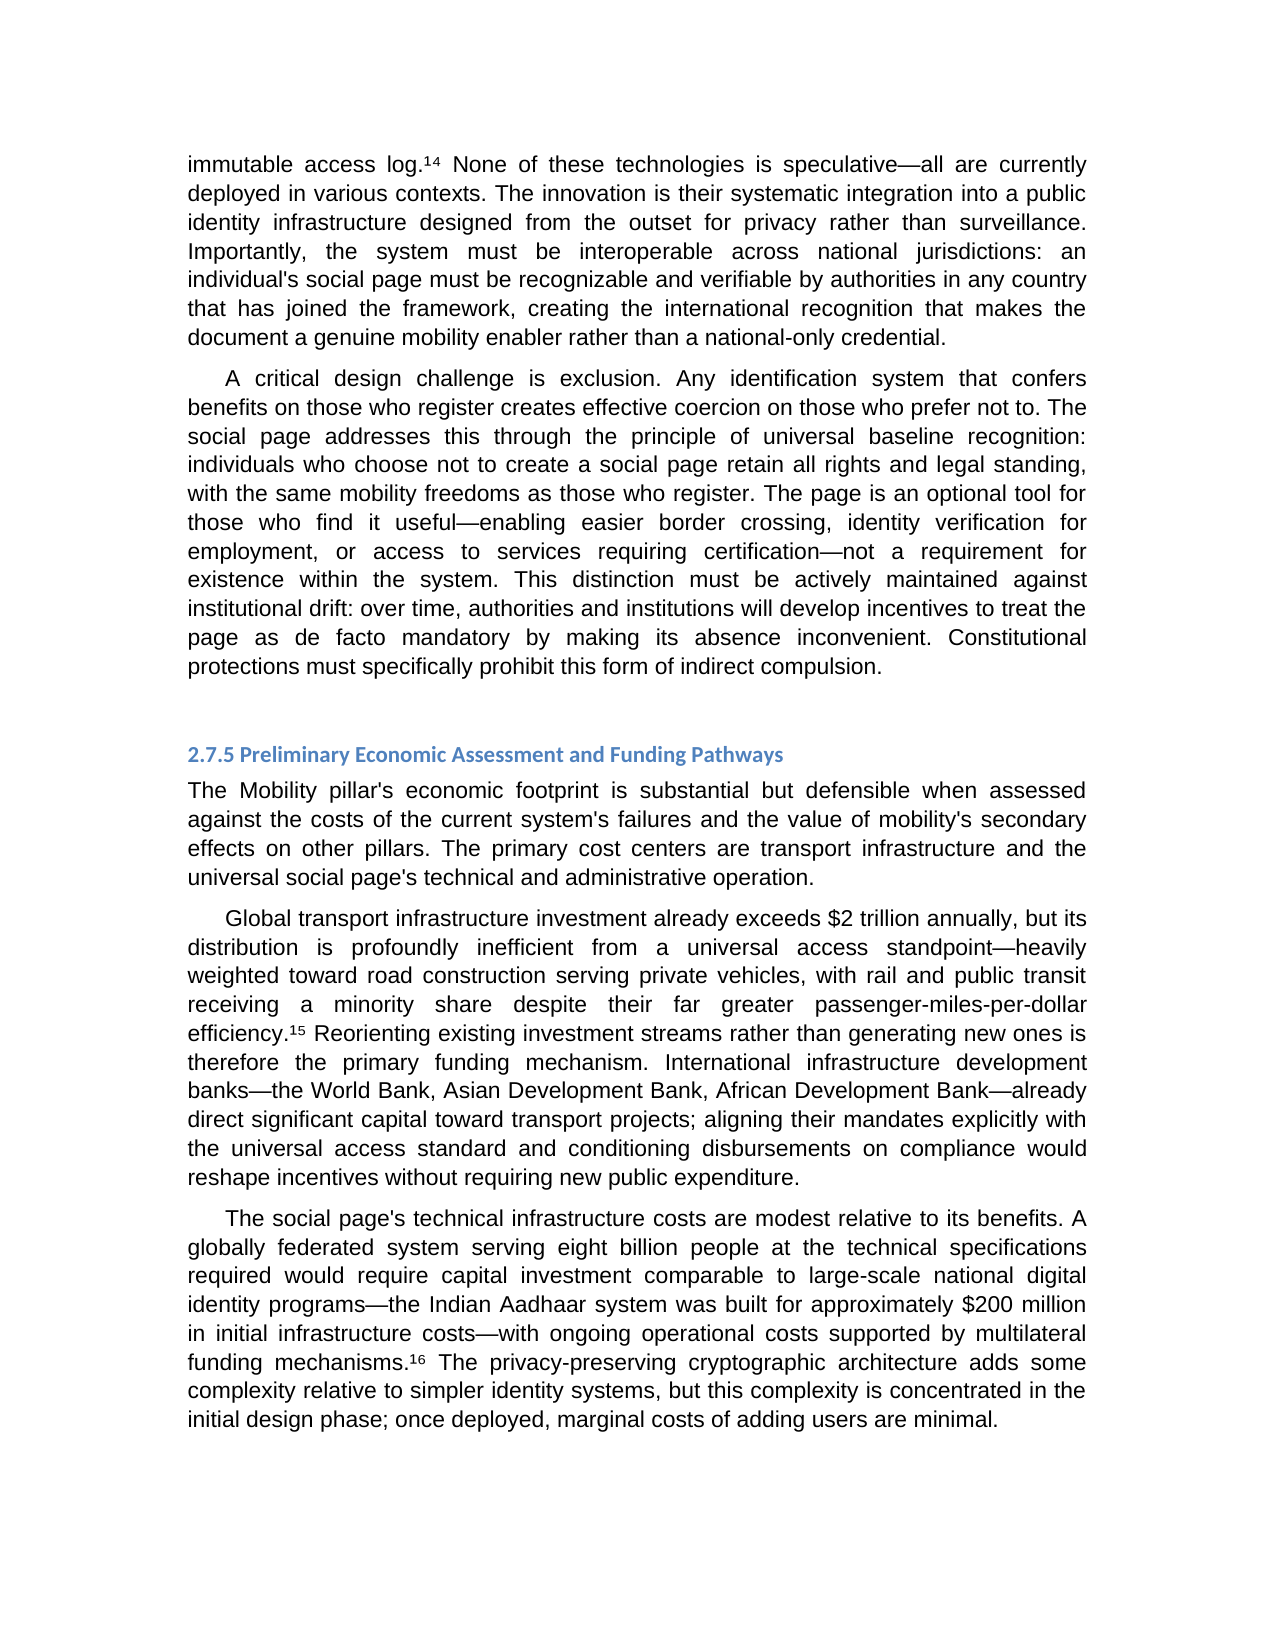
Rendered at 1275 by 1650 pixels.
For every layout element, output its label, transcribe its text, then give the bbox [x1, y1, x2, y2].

text The Mobility pillar's economic footprint is substantial but defensible when assessed against the costs of the current system's failures and the value of mobility's secondary effects on other pillars. The primary cost centers are transport infrastructure and the universal social page's technical and administrative operation. [187, 776, 1087, 891]
text immutable access log.¹⁴ None of these technologies is speculative—all are currently deployed in various contexts. The innovation is their systematic integration into a public identity infrastructure designed from the outset for privacy rather than surveillance. Importantly, the system must be interoperable across national jurisdictions: an individual's social page must be recognizable and verifiable by authorities in any country that has joined the framework, creating the international recognition that makes the document a genuine mobility enabler rather than a national-only credential. [187, 150, 1087, 351]
text The social page's technical infrastructure costs are modest relative to its benefits. A globally federated system serving eight billion people at the technical specifications required would require capital investment comparable to large-scale national digital identity programs—the Indian Aadhaar system was built for approximately $200 million in initial infrastructure costs—with ongoing operational costs supported by multilateral funding mechanisms.¹⁶ The privacy-preserving cryptographic architecture adds some complexity relative to simpler identity systems, but this complexity is concentrated in the initial design phase; once deployed, marginal costs of adding users are minimal. [187, 1203, 1087, 1433]
subtitle 2.7.5 Preliminary Economic Assessment and Funding Pathways [187, 740, 1087, 768]
text A critical design challenge is exclusion. Any identification system that confers benefits on those who register creates effective coercion on those who prefer not to. The social page addresses this through the principle of universal baseline recognition: individuals who choose not to create a social page retain all rights and legal standing, with the same mobility freedoms as those who register. The page is an optional tool for those who find it useful—enabling easier border crossing, identity verification for employment, or access to services requiring certification—not a requirement for existence within the system. This distinction must be actively maintained against institutional drift: over time, authorities and institutions will develop incentives to treat the page as de facto mandatory by making its absence inconvenient. Constitutional protections must specifically prohibit this form of indirect compulsion. [187, 364, 1087, 680]
text Global transport infrastructure investment already exceeds $2 trillion annually, but its distribution is profoundly inefficient from a universal access standpoint—heavily weighted toward road construction serving private vehicles, with rail and public transit receiving a minority share despite their far greater passenger-miles-per-dollar efficiency.¹⁵ Reorienting existing investment streams rather than generating new ones is therefore the primary funding mechanism. International infrastructure development banks—the World Bank, Asian Development Bank, African Development Bank—already direct significant capital toward transport projects; aligning their mandates explicitly with the universal access standard and conditioning disbursements on compliance would reshape incentives without requiring new public expenditure. [187, 903, 1087, 1191]
